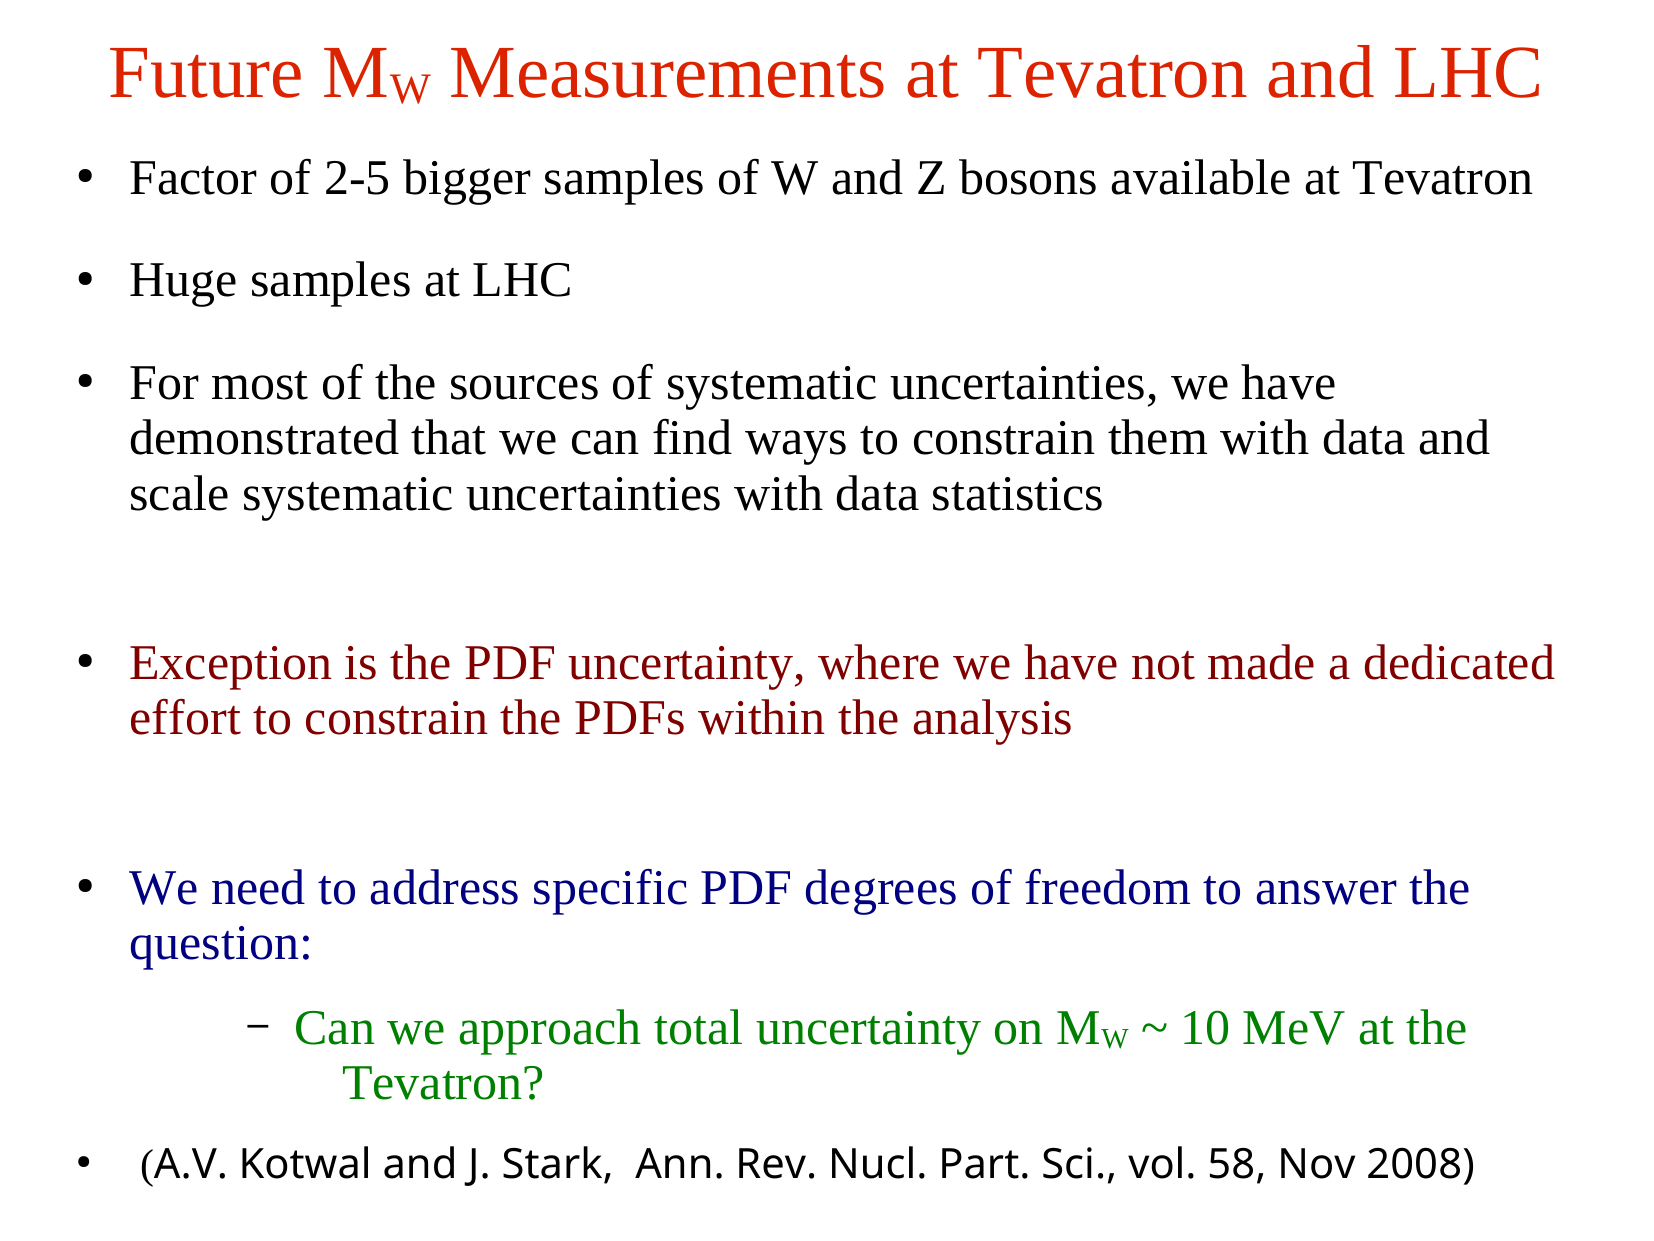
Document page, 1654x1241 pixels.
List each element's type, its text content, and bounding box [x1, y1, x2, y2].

list Factor of 2-5 bigger samples of W and Z bosons available at Tevatron Huge samples at LHC For most of the sources of systematic uncertainties, we have demonstrated that we can find ways to constrain them with data and scale systematic uncertainties with data statistics Exception is the PDF uncertainty, where we have not made a dedicated effort to constrain the PDFs within the analysis We need to address specific PDF degrees of freedom to answer the question: Can we approach total uncertainty on MW ~ 10 MeV at the Tevatron? (A.V. Kotwal and J. Stark, Ann. Rev. Nucl. Part. Sci., vol. 58, Nov 2008) [58, 149, 1587, 1198]
title Future MW Measurements at Tevatron and LHC [89, 0, 1564, 148]
